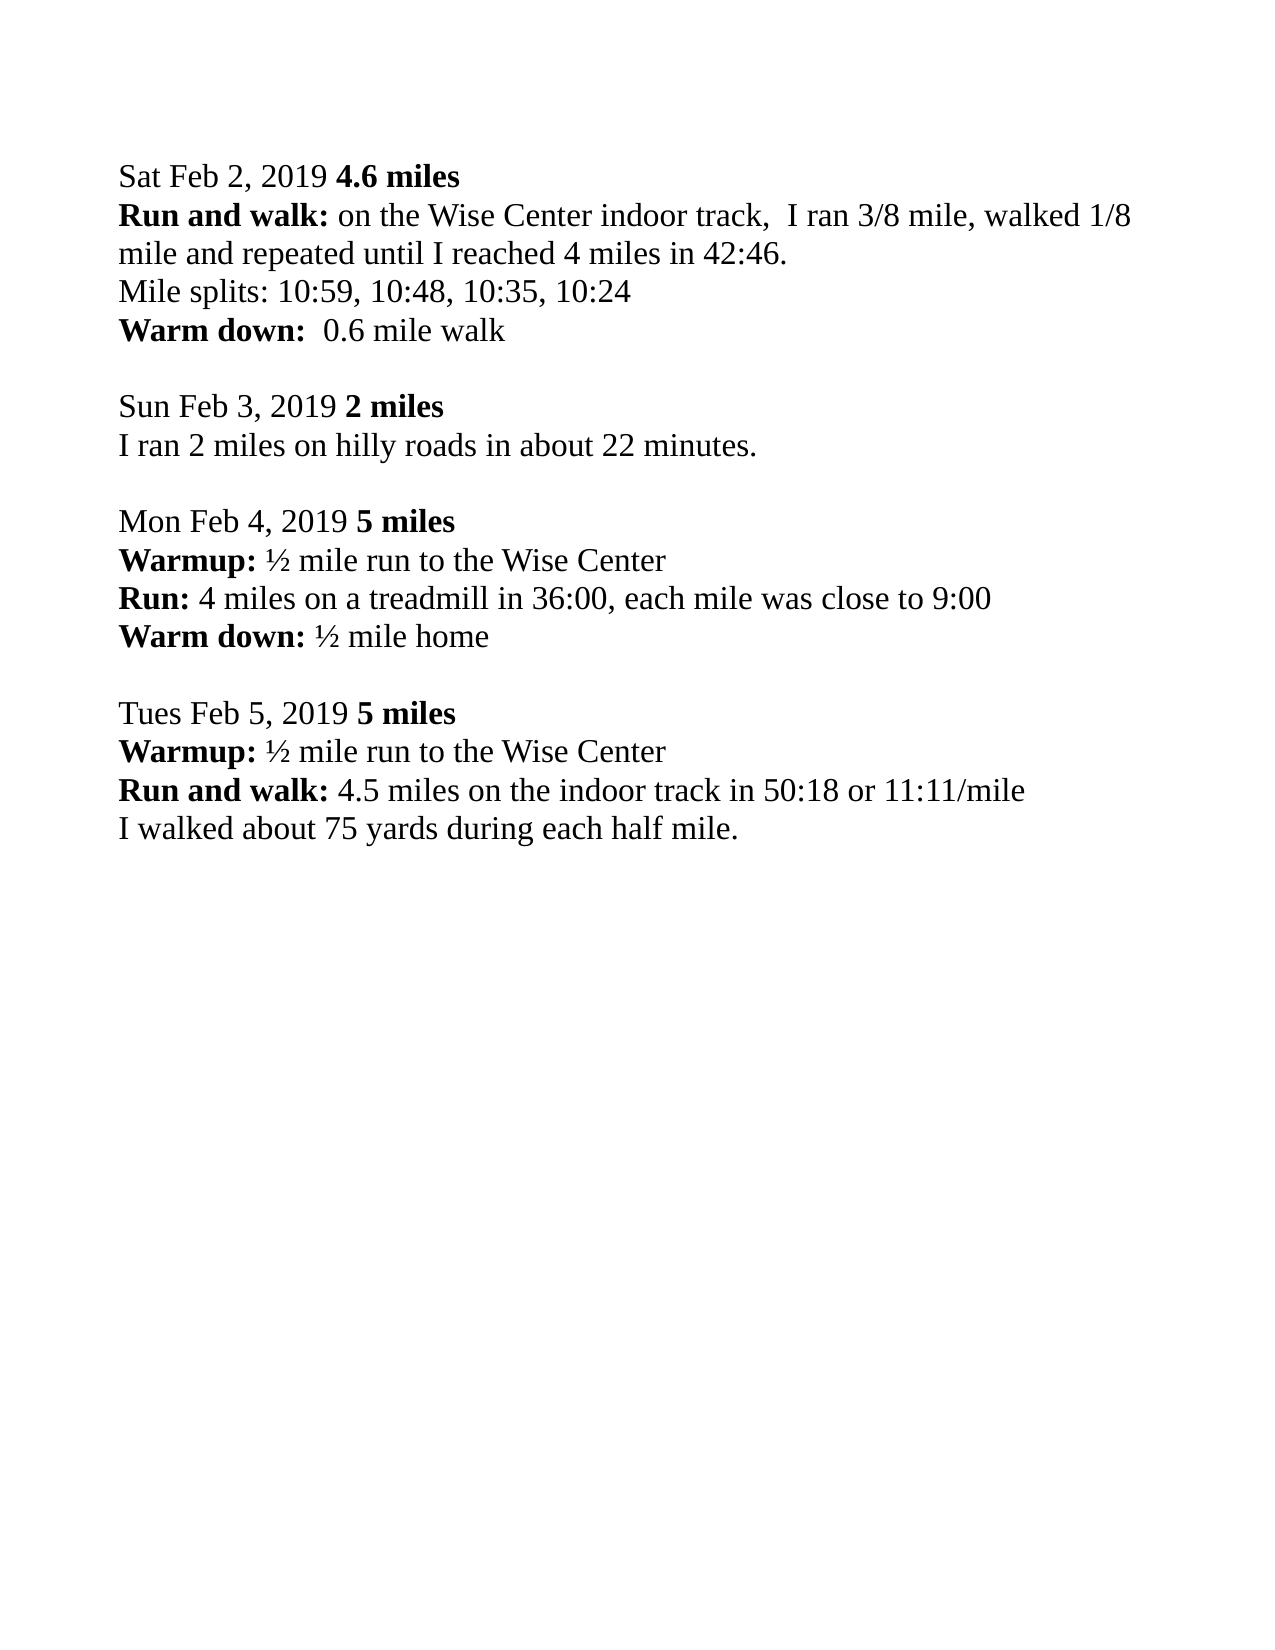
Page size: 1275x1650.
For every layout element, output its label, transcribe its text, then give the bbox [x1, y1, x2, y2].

text Mile splits: 10:59, 10:48, 10:35, 10:24 [118, 271, 1161, 310]
text Sat Feb 2, 2019 4.6 miles [118, 156, 1161, 195]
text Run and walk: 4.5 miles on the indoor track in 50:18 or 11:11/mile [118, 770, 1161, 808]
text I walked about 75 yards during each half mile. [118, 808, 1161, 846]
text Warm down: ½ mile home [118, 616, 1161, 655]
text Run and walk: on the Wise Center indoor track, I ran 3/8 mile, walked 1/8 mile and repeated until I reached 4 miles in 42:46. [118, 195, 1161, 271]
text Warmup: ½ mile run to the Wise Center [118, 540, 1161, 578]
text Sun Feb 3, 2019 2 miles [118, 386, 1161, 425]
text Warmup: ½ mile run to the Wise Center [118, 731, 1161, 770]
text Warm down: 0.6 mile walk [118, 310, 1161, 348]
text Run: 4 miles on a treadmill in 36:00, each mile was close to 9:00 [118, 578, 1161, 616]
text Mon Feb 4, 2019 5 miles [118, 501, 1161, 540]
text I ran 2 miles on hilly roads in about 22 minutes. [118, 425, 1161, 463]
text Tues Feb 5, 2019 5 miles [118, 693, 1161, 731]
